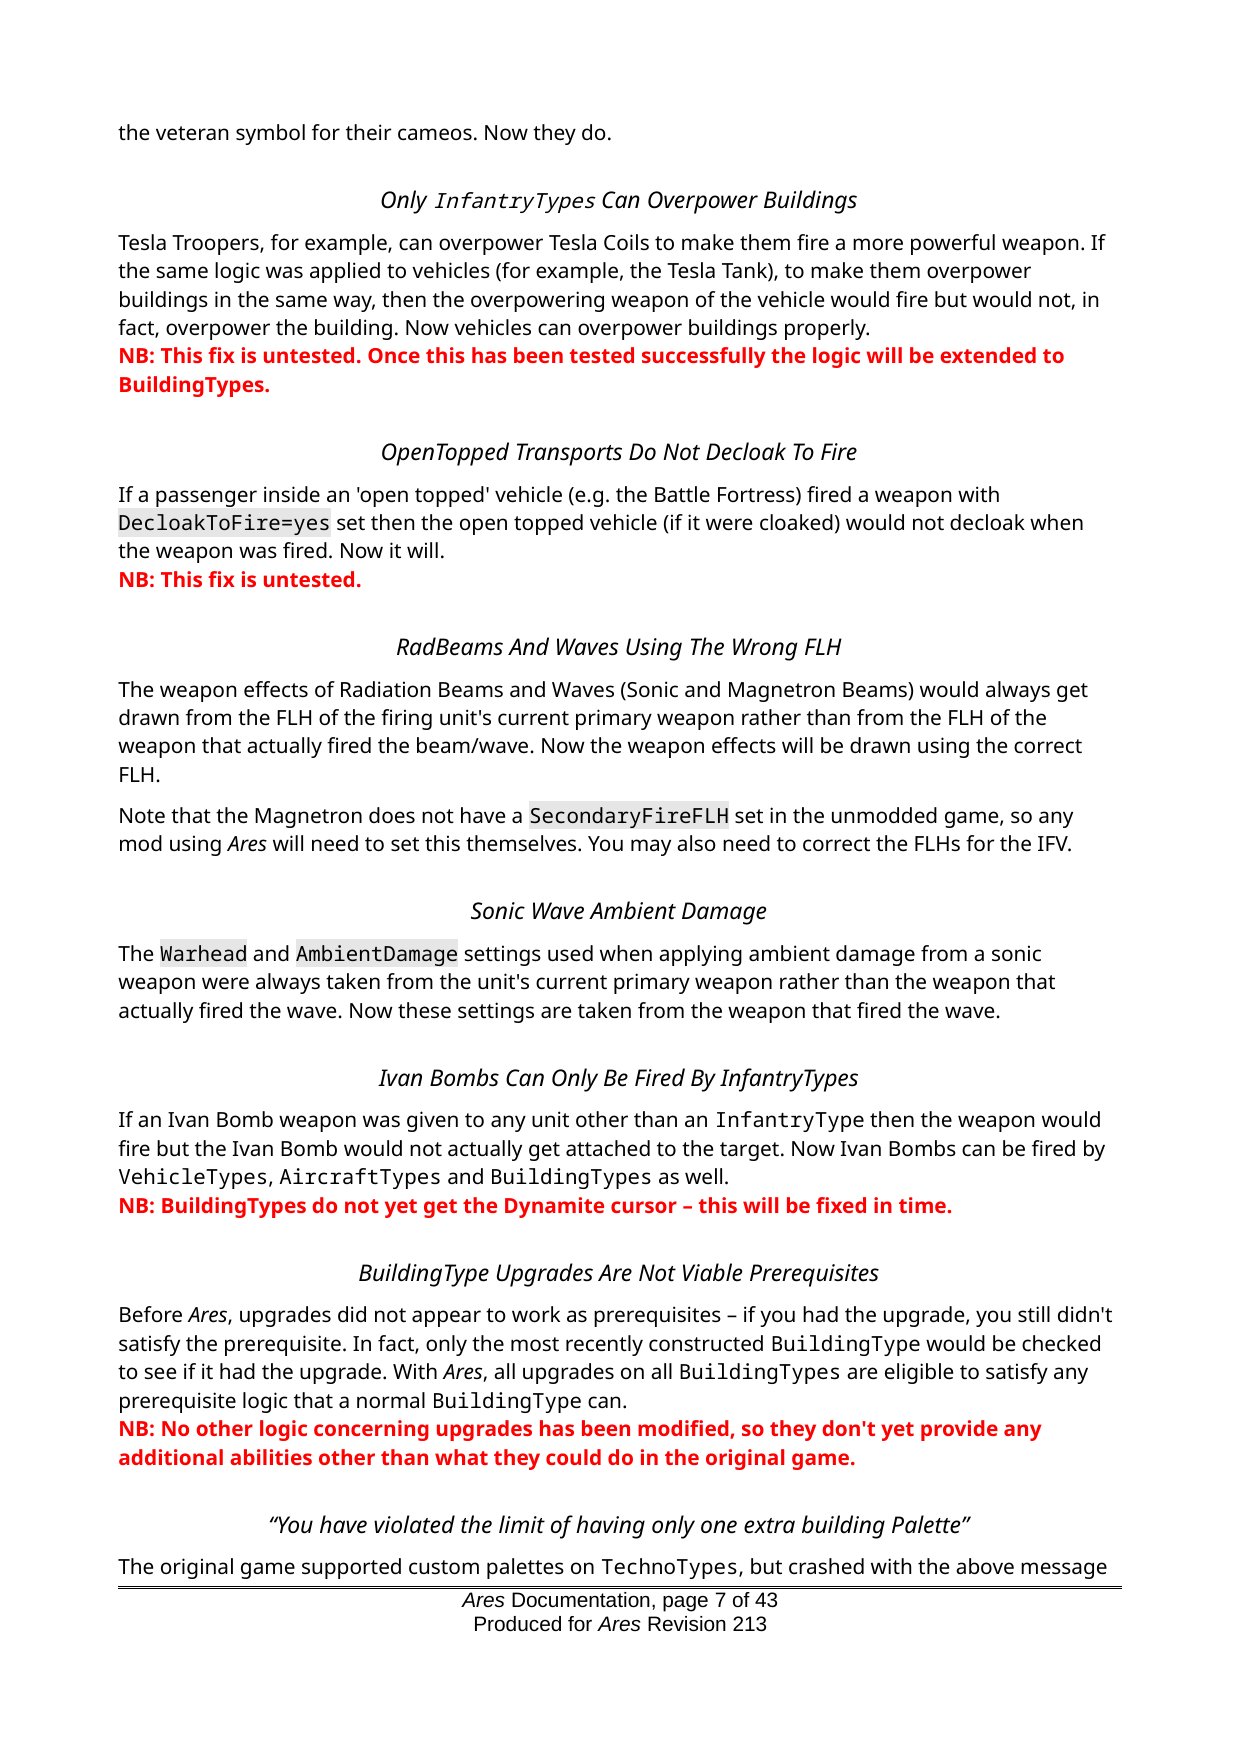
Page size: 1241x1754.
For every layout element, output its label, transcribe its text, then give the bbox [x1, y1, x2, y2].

subtitle Only InfantryTypes Can Overpower Buildings [118, 184, 1122, 215]
text The original game supported custom palettes on TechnoTypes, but crashed with the above message [118, 1552, 1122, 1581]
subtitle Sonic Wave Ambient Damage [118, 895, 1122, 927]
subtitle RadBeams And Waves Using The Wrong FLH [118, 631, 1122, 662]
text Before Ares, upgrades did not appear to work as prerequisites – if you had the upgrade, you still didn't satisfy the prerequisite. In fact, only the most recently constructed BuildingType would be checked to see if it had the upgrade. With Ares, all upgrades on all BuildingTypes are eligible to satisfy any prerequisite logic that a normal BuildingType can. NB: No other logic concerning upgrades has been modified, so they don't yet provide any additional abilities other than what they could do in the original game. [118, 1301, 1122, 1471]
subtitle OpenTopped Transports Do Not Decloak To Fire [118, 436, 1122, 467]
subtitle Ivan Bombs Can Only Be Fired By InfantryTypes [118, 1062, 1122, 1093]
text The weapon effects of Radiation Beams and Waves (Sonic and Magnetron Beams) would always get drawn from the FLH of the firing unit's current primary weapon rather than from the FLH of the weapon that actually fired the beam/wave. Now the weapon effects will be drawn using the correct FLH. [118, 675, 1122, 788]
text The Warhead and AmbientDamage settings used when applying ambient damage from a sonic weapon were always taken from the unit's current primary weapon rather than the weapon that actually fired the wave. Now these settings are taken from the weapon that fired the wave. [118, 939, 1122, 1024]
text If an Ivan Bomb weapon was given to any unit other than an InfantryType then the weapon would fire but the Ivan Bomb would not actually get attached to the target. Now Ivan Bombs can be fired by VehicleTypes, AircraftTypes and BuildingTypes as well. NB: BuildingTypes do not yet get the Dynamite cursor – this will be fixed in time. [118, 1106, 1122, 1219]
subtitle BuildingType Upgrades Are Not Viable Prerequisites [118, 1257, 1122, 1288]
subtitle “You have violated the limit of having only one extra building Palette” [118, 1509, 1122, 1540]
text Tesla Troopers, for example, can overpower Tesla Coils to make them fire a more powerful weapon. If the same logic was applied to vehicles (for example, the Tesla Tank), to make them overpower buildings in the same way, then the overpowering weapon of the vehicle would fire but would not, in fact, overpower the building. Now vehicles can overpower buildings properly. NB: This fix is untested. Once this has been tested successfully the logic will be extended to BuildingTypes. [118, 228, 1122, 398]
text Note that the Magnetron does not have a SecondaryFireFLH set in the unmodded game, so any mod using Ares will need to set this themselves. You may also need to correct the FLHs for the IFV. [118, 801, 1122, 858]
text If a passenger inside an 'open topped' vehicle (e.g. the Battle Fortress) fired a weapon with DecloakToFire=yes set then the open topped vehicle (if it were cloaked) would not decloak when the weapon was fired. Now it will. NB: This fix is untested. [118, 480, 1122, 593]
text the veteran symbol for their cameos. Now they do. [118, 118, 1122, 147]
